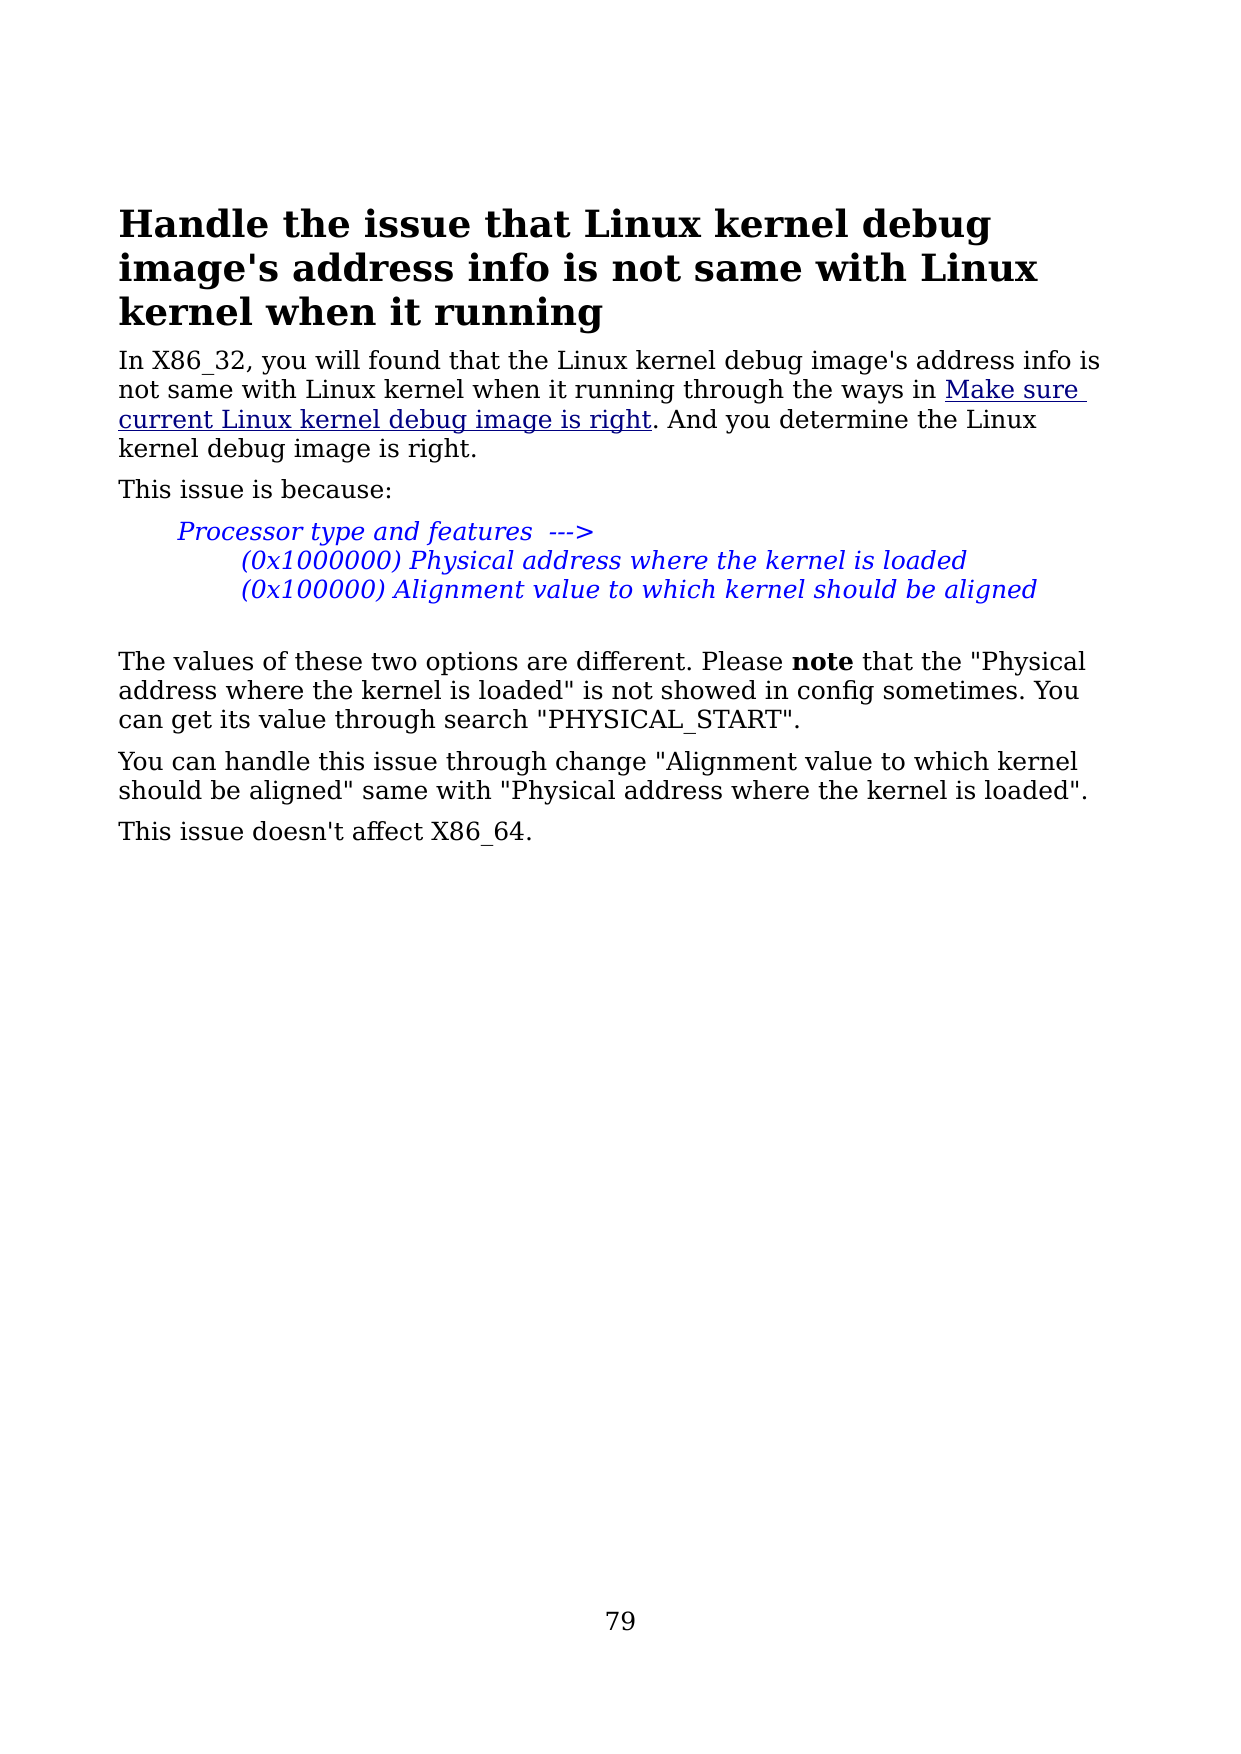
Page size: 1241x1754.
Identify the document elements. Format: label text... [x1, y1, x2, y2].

text In X86_32, you will found that the Linux kernel debug image's address info is not same with Linux kernel when it running through the ways in Make sure current Linux kernel debug image is right. And you determine the Linux kernel debug image is right. [118, 346, 1122, 463]
text This issue doesn't affect X86_64. [118, 817, 1122, 847]
text Processor type and features ---> [177, 517, 1063, 546]
text The values of these two options are different. Please note that the "Physical address where the kernel is loaded" is not showed in config sometimes. You can get its value through search "PHYSICAL_START". [118, 646, 1122, 734]
text (0x100000) Alignment value to which kernel should be aligned [177, 576, 1063, 605]
text You can handle this issue through change "Alignment value to which kernel should be aligned" same with "Physical address where the kernel is loaded". [118, 747, 1122, 805]
subtitle Handle the issue that Linux kernel debug image's address info is not same with Linux kernel when it running [118, 202, 1122, 334]
text (0x1000000) Physical address where the kernel is loaded [177, 546, 1063, 576]
text This issue is because: [118, 476, 1122, 505]
